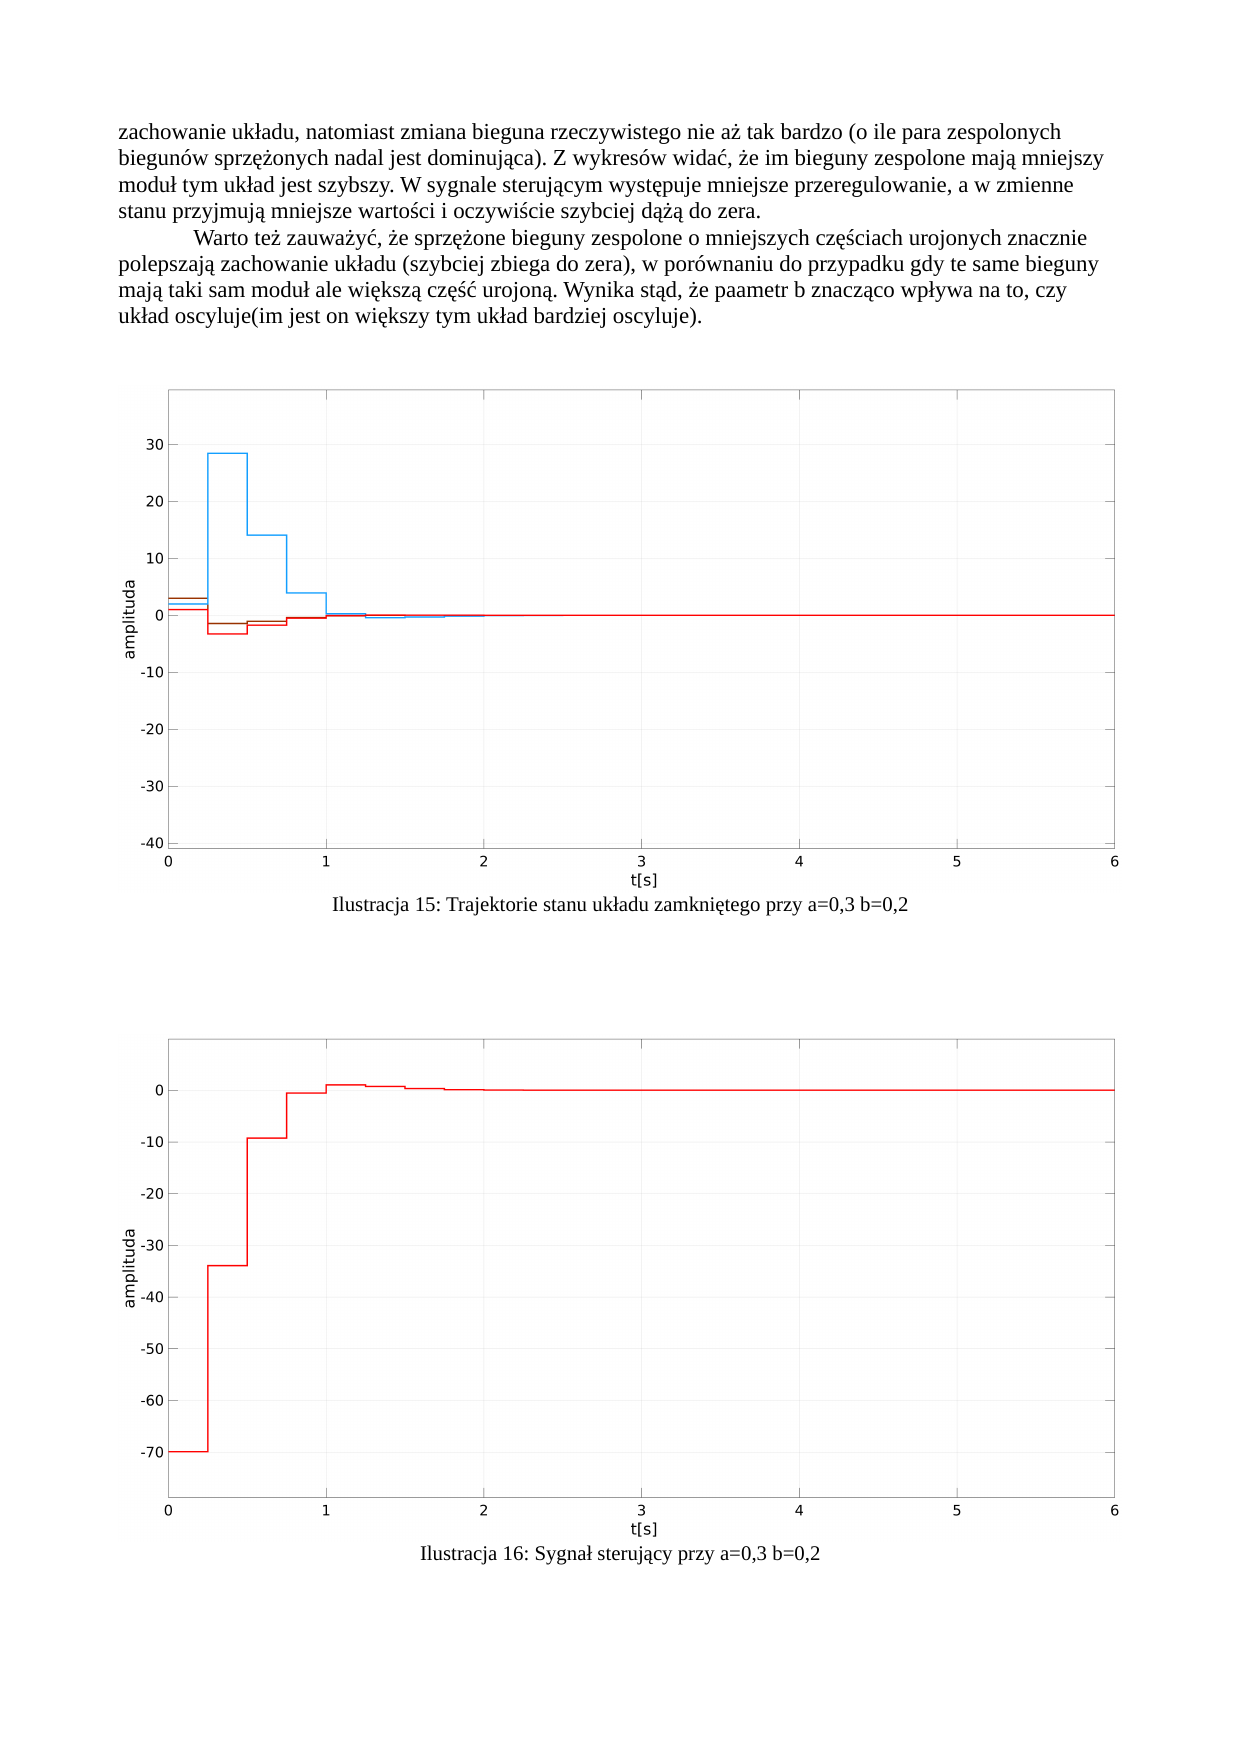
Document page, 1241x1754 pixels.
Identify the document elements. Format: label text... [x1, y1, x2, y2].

text Ilustracja 15: Trajektorie stanu układu zamkniętego przy a=0,3 b=0,2 [118, 893, 1122, 916]
text Ilustracja 16: Sygnał sterujący przy a=0,3 b=0,2 [118, 1542, 1122, 1565]
text zachowanie układu, natomiast zmiana bieguna rzeczywistego nie aż tak bardzo (o ile para zespolonych biegunów sprzężonych nadal jest dominująca). Z wykresów widać, że im bieguny zespolone mają mniejszy moduł tym układ jest szybszy. W sygnale sterującym występuje mniejsze przeregulowanie, a w zmienne stanu przyjmują mniejsze wartości i oczywiście szybciej dążą do zera. [118, 118, 1122, 223]
text Warto też zauważyć, że sprzężone bieguny zespolone o mniejszych częściach urojonych znacznie polepszają zachowanie układu (szybciej zbiega do zera), w porównaniu do przypadku gdy te same bieguny mają taki sam moduł ale większą część urojoną. Wynika stąd, że paametr b znacząco wpływa na to, czy układ oscyluje(im jest on większy tym układ bardziej oscyluje). [118, 223, 1122, 329]
picture [118, 385, 1123, 893]
picture [118, 1034, 1123, 1542]
